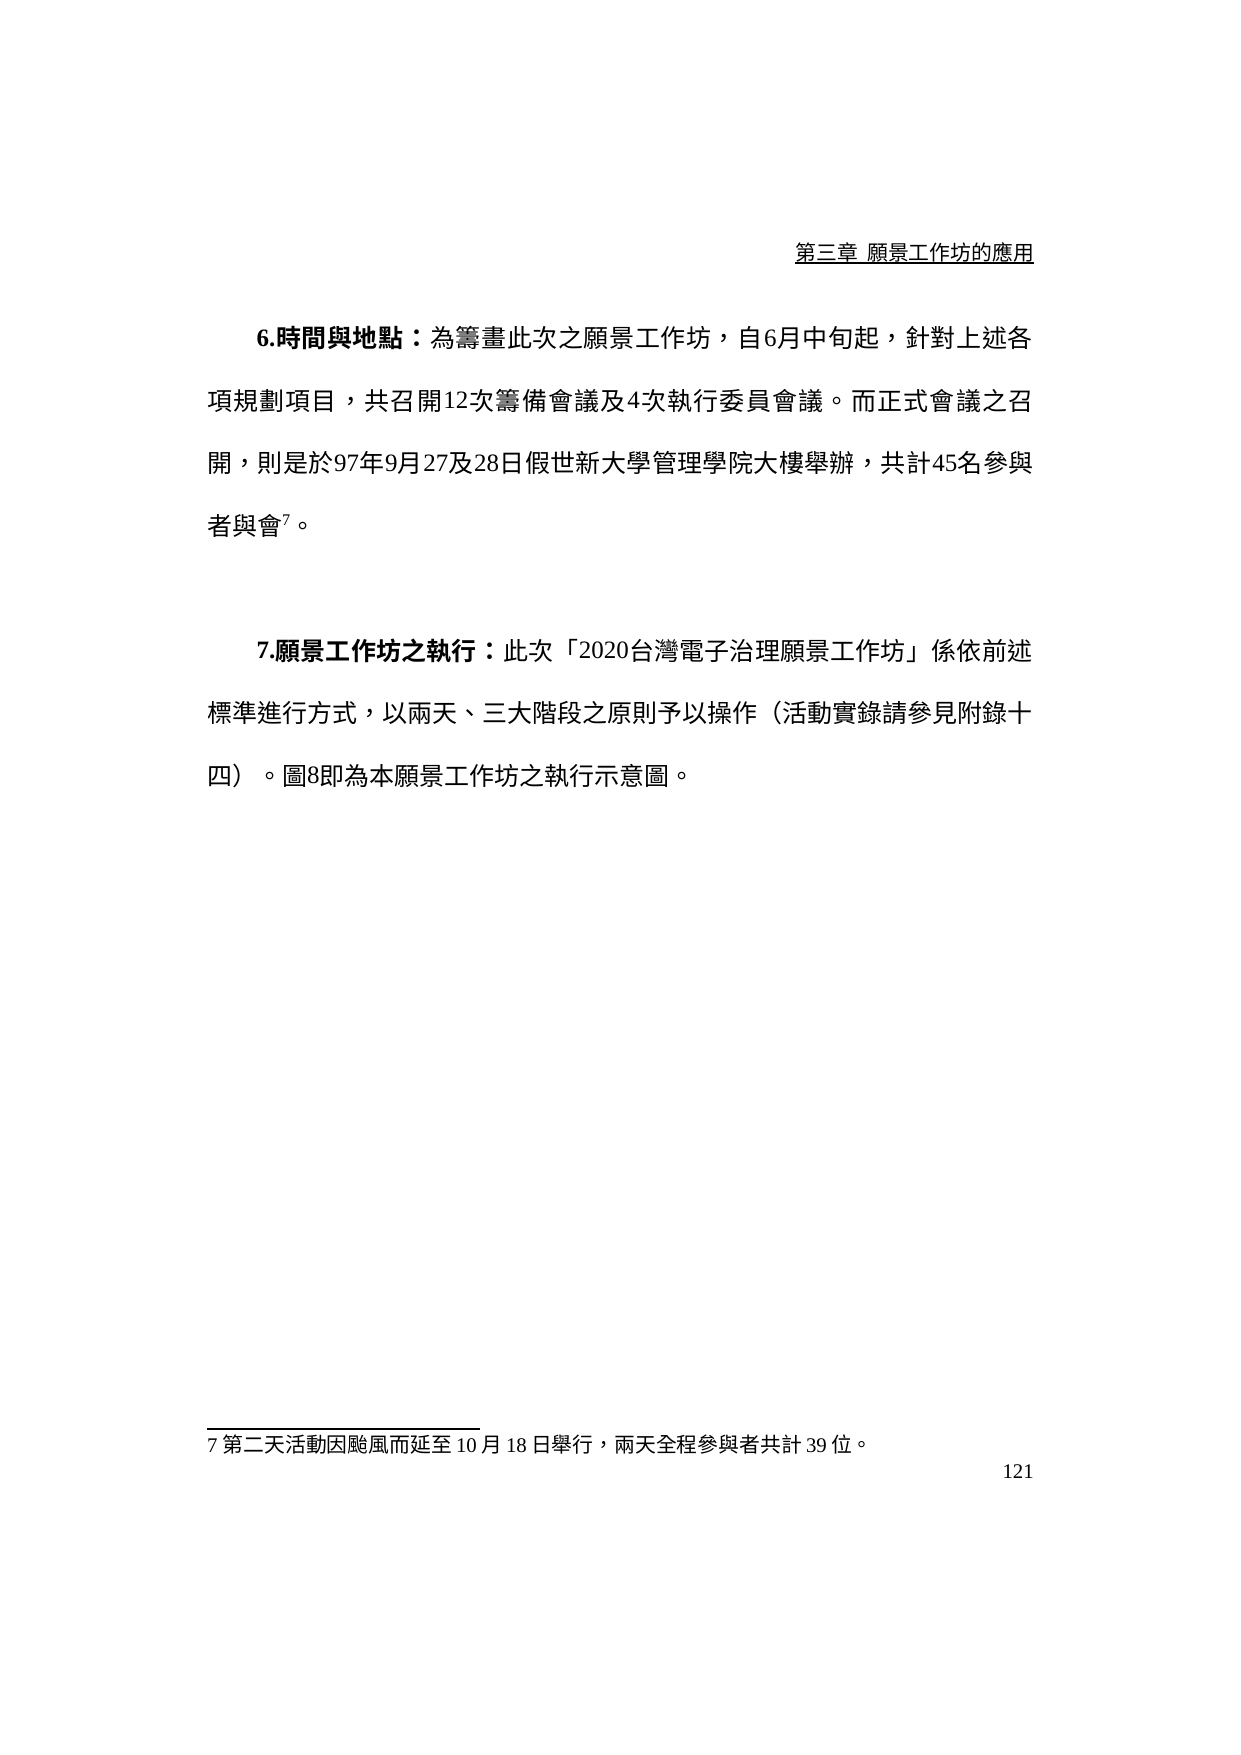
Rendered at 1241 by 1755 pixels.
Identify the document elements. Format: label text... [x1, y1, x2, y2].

text 第二天活動因颱風而延至10月18日舉行，兩天全程參與者共計39位。 [207, 1429, 1033, 1459]
text 7.願景工作坊之執行：此次「2020台灣電子治理願景工作坊」係依前述標準進行方式，以兩天、三大階段之原則予以操作（活動實錄請參見附錄十四）。圖8即為本願景工作坊之執行示意圖。 [207, 608, 1033, 795]
text 6.時間與地點：為籌畫此次之願景工作坊，自6月中旬起，針對上述各項規劃項目，共召開12次籌備會議及4次執行委員會議。而正式會議之召開，則是於97年9月27及28日假世新大學管理學院大樓舉辦，共計45名參與者與會。 [207, 295, 1033, 545]
